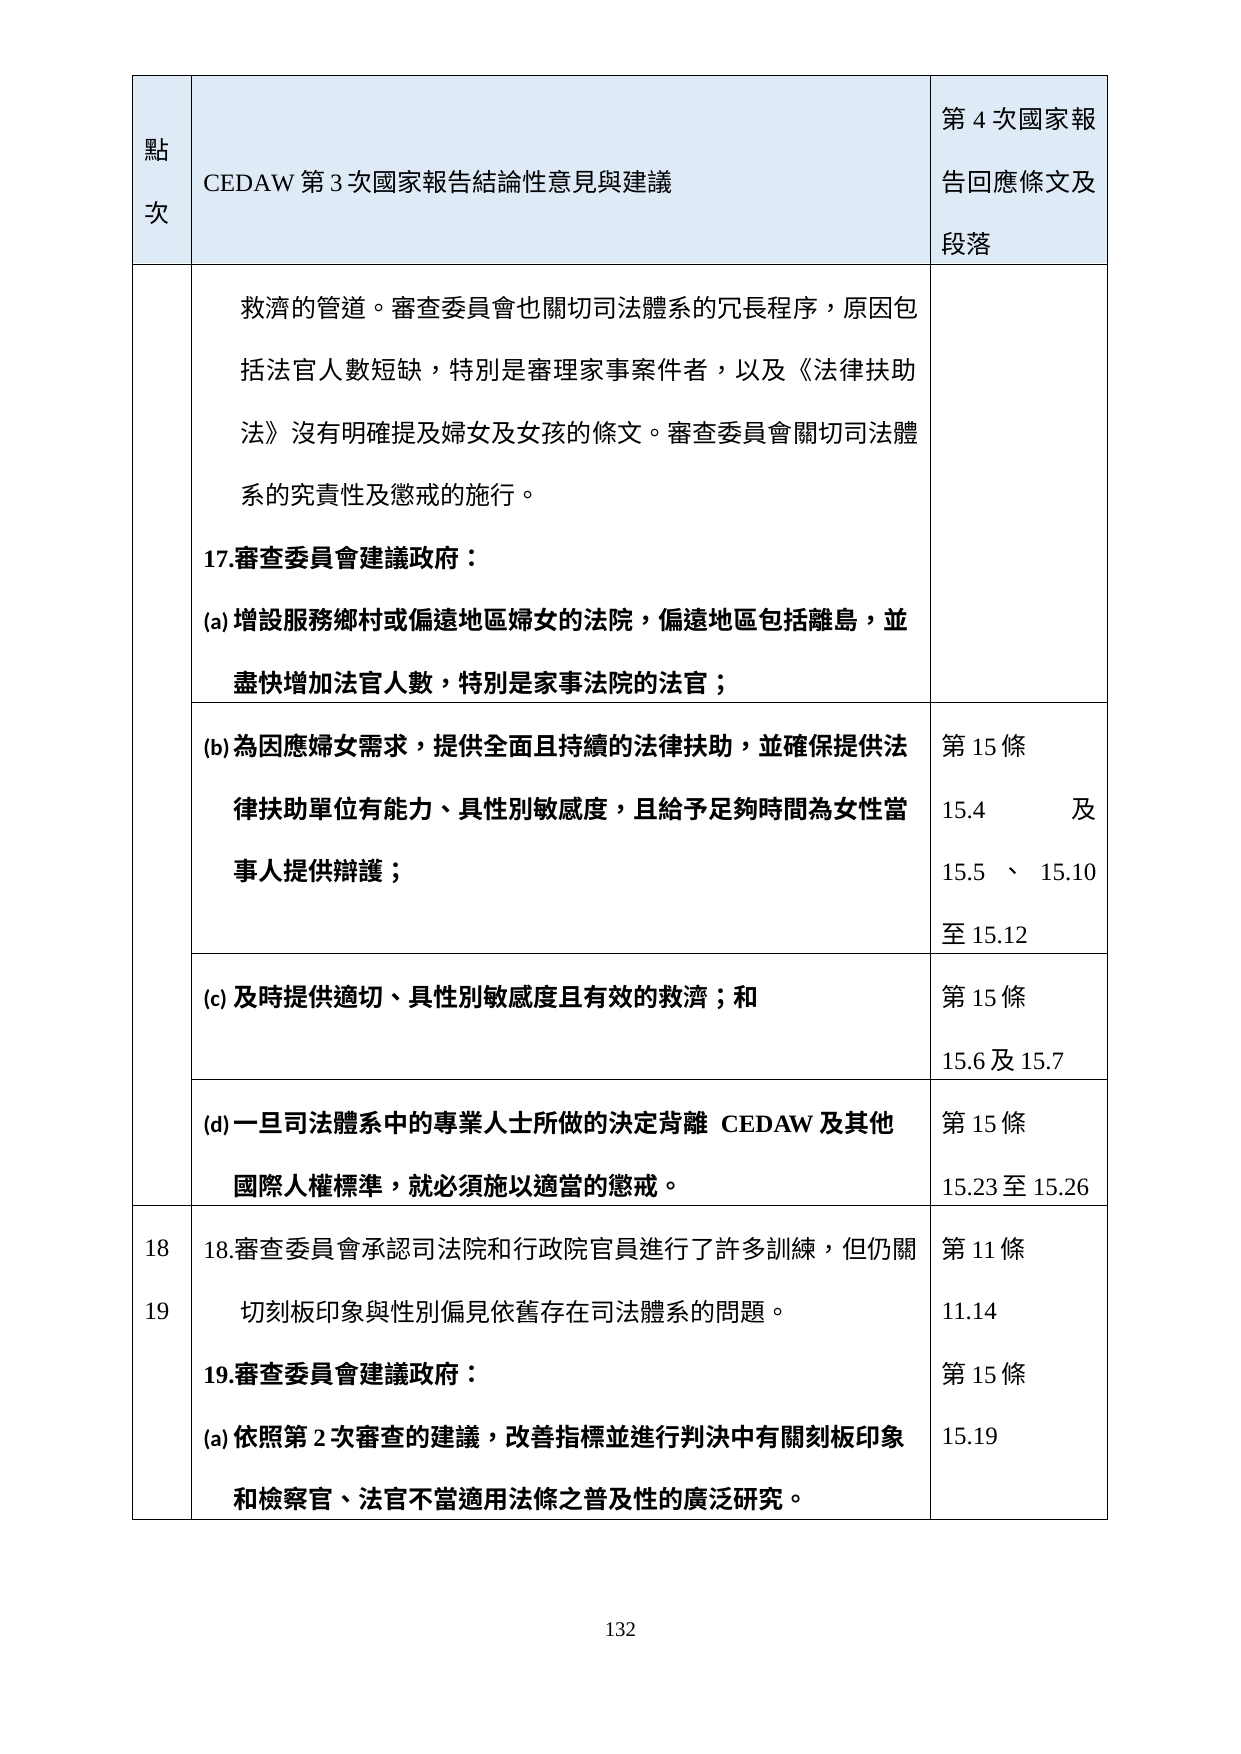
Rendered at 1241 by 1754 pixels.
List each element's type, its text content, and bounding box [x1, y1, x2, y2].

table_cell 第11條 11.14 第15條 15.19 [931, 1206, 1107, 1519]
table_cell [133, 265, 191, 1205]
table_header 點次 [133, 76, 191, 263]
table_cell 第15條 15.6及15.7 [931, 954, 1107, 1079]
table_cell 一旦司法體系中的專業人士所做的決定背離 CEDAW 及其他國際人權標準，就必須施以適當的懲戒。 [192, 1080, 930, 1205]
table_header 第4次國家報告回應條文及段落 [931, 76, 1107, 263]
table_cell 為因應婦女需求，提供全面且持續的法律扶助，並確保提供法律扶助單位有能力、具性別敏感度，且給予足夠時間為女性當事人提供辯護； [192, 703, 930, 953]
table_cell [931, 265, 1107, 702]
table_cell 第15條 15.23至15.26 [931, 1080, 1107, 1205]
table_header CEDAW第3次國家報告結論性意見與建議 [192, 76, 930, 263]
table_cell 18.審查委員會承認司法院和行政院官員進行了許多訓練，但仍關切刻板印象與性別偏見依舊存在司法體系的問題。 19.審查委員會建議政府： 依照第2次審查的建議，改善指標並進行判決中有關刻板印象和檢察官、法官不當適用法條之普及性的廣泛研究。 [192, 1206, 930, 1519]
table_cell 救濟的管道。審查委員會也關切司法體系的冗長程序，原因包括法官人數短缺，特別是審理家事案件者，以及《法律扶助法》沒有明確提及婦女及女孩的條文。審查委員會關切司法體系的究責性及懲戒的施行。 17.審查委員會建議政府： 增設服務鄉村或偏遠地區婦女的法院，偏遠地區包括離島，並盡快增加法官人數，特別是家事法院的法官； [192, 265, 930, 702]
table_cell 第15條 15.4及15.5、15.10至15.12 [931, 703, 1107, 953]
table_cell 及時提供適切、具性別敏感度且有效的救濟；和 [192, 954, 930, 1079]
table_cell 18 19 [133, 1206, 191, 1519]
